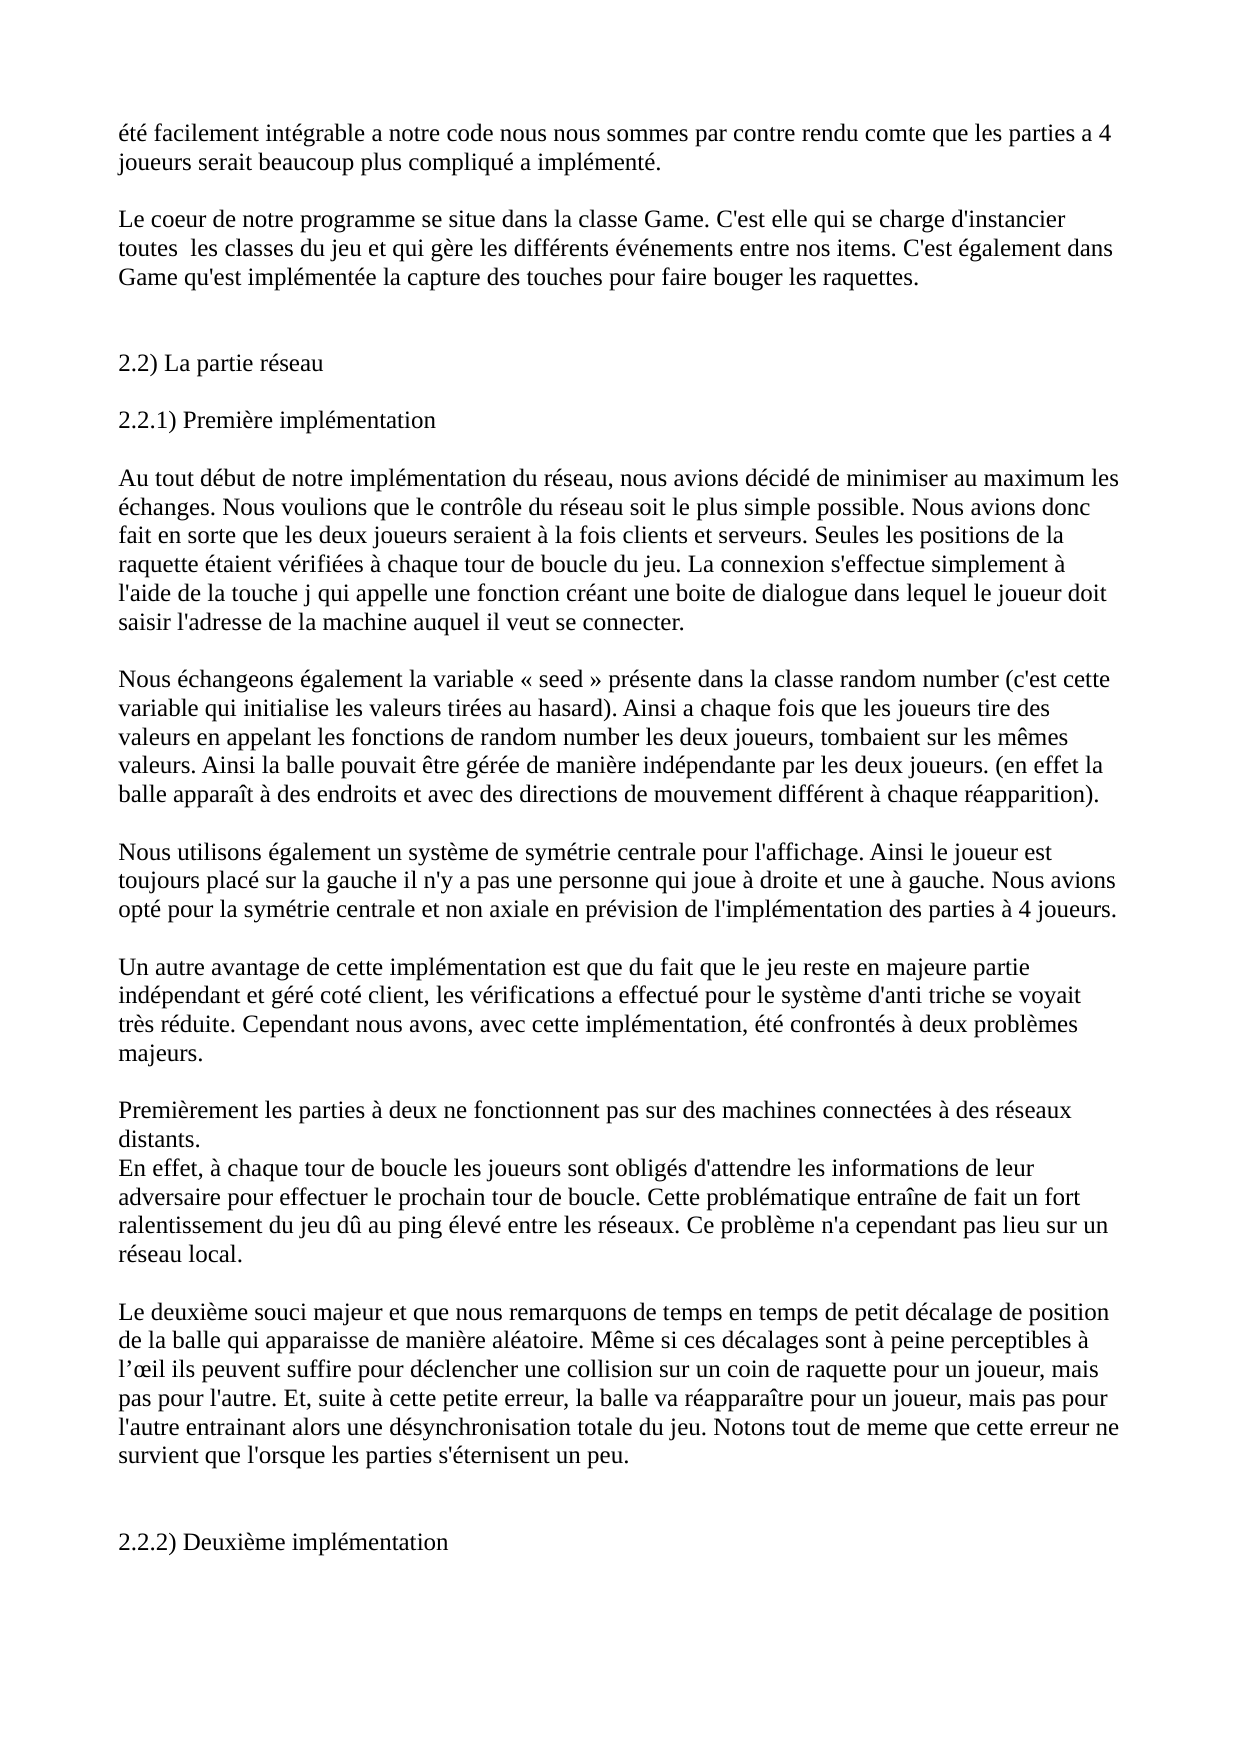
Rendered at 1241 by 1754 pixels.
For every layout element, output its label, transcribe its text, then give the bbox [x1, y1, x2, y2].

text Au tout début de notre implémentation du réseau, nous avions décidé de minimiser au maximum les échanges. Nous voulions que le contrôle du réseau soit le plus simple possible. Nous avions donc fait en sorte que les deux joueurs seraient à la fois clients et serveurs. Seules les positions de la raquette étaient vérifiées à chaque tour de boucle du jeu. La connexion s'effectue simplement à l'aide de la touche j qui appelle une fonction créant une boite de dialogue dans lequel le joueur doit saisir l'adresse de la machine auquel il veut se connecter. [118, 463, 1122, 636]
text été facilement intégrable a notre code nous nous sommes par contre rendu comte que les parties a 4 joueurs serait beaucoup plus compliqué a implémenté. [118, 118, 1122, 176]
text Le coeur de notre programme se situe dans la classe Game. C'est elle qui se charge d'instancier toutes les classes du jeu et qui gère les différents événements entre nos items. C'est également dans Game qu'est implémentée la capture des touches pour faire bouger les raquettes. [118, 204, 1122, 291]
text Nous utilisons également un système de symétrie centrale pour l'affichage. Ainsi le joueur est toujours placé sur la gauche il n'y a pas une personne qui joue à droite et une à gauche. Nous avions opté pour la symétrie centrale et non axiale en prévision de l'implémentation des parties à 4 joueurs. [118, 837, 1122, 923]
text Premièrement les parties à deux ne fonctionnent pas sur des machines connectées à des réseaux distants. [118, 1096, 1122, 1153]
text En effet, à chaque tour de boucle les joueurs sont obligés d'attendre les informations de leur adversaire pour effectuer le prochain tour de boucle. Cette problématique entraîne de fait un fort ralentissement du jeu dû au ping élevé entre les réseaux. Ce problème n'a cependant pas lieu sur un réseau local. [118, 1153, 1122, 1268]
text Nous échangeons également la variable « seed » présente dans la classe random number (c'est cette variable qui initialise les valeurs tirées au hasard). Ainsi a chaque fois que les joueurs tire des valeurs en appelant les fonctions de random number les deux joueurs, tombaient sur les mêmes valeurs. Ainsi la balle pouvait être gérée de manière indépendante par les deux joueurs. (en effet la balle apparaît à des endroits et avec des directions de mouvement différent à chaque réapparition). [118, 664, 1122, 808]
text 2.2) La partie réseau [118, 348, 1122, 377]
text Un autre avantage de cette implémentation est que du fait que le jeu reste en majeure partie indépendant et géré coté client, les vérifications a effectué pour le système d'anti triche se voyait très réduite. Cependant nous avons, avec cette implémentation, été confrontés à deux problèmes majeurs. [118, 952, 1122, 1067]
text 2.2.1) Première implémentation [118, 406, 1122, 434]
text Le deuxième souci majeur et que nous remarquons de temps en temps de petit décalage de position de la balle qui apparaisse de manière aléatoire. Même si ces décalages sont à peine perceptibles à l’œil ils peuvent suffire pour déclencher une collision sur un coin de raquette pour un joueur, mais pas pour l'autre. Et, suite à cette petite erreur, la balle va réapparaître pour un joueur, mais pas pour l'autre entrainant alors une désynchronisation totale du jeu. Notons tout de meme que cette erreur ne survient que l'orsque les parties s'éternisent un peu. [118, 1297, 1122, 1469]
text 2.2.2) Deuxième implémentation [118, 1527, 1122, 1556]
